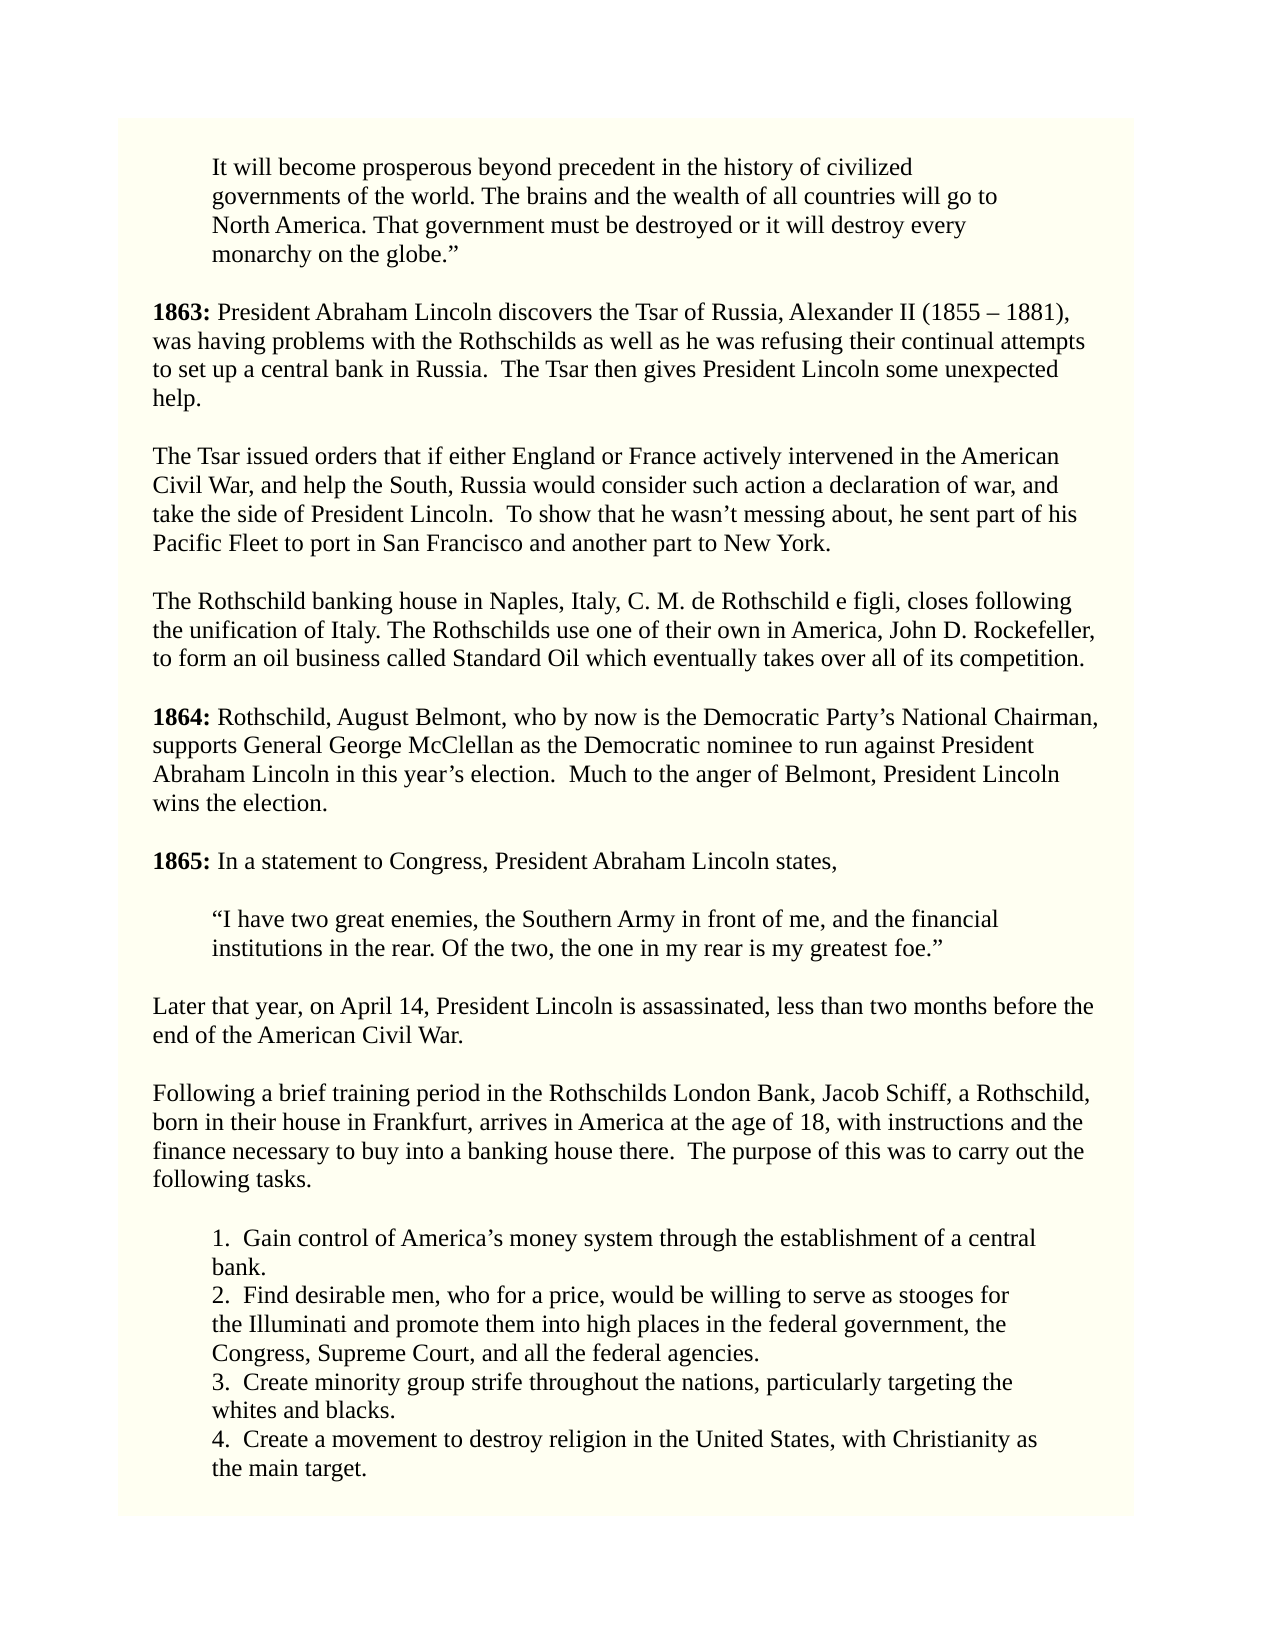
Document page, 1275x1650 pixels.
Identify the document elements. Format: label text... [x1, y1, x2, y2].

table_header It will become prosperous beyond precedent in the history of civilized governments of the world. The brains and the wealth of all countries will go to North America. That government must be destroyed or it will destroy every monarchy on the globe.” 1863: President Abraham Lincoln discovers the Tsar of Russia, Alexander II (1855 – 1881), was having problems with the Rothschilds as well as he was refusing their continual attempts to set up a central bank in Russia. The Tsar then gives President Lincoln some unexpected help. The Tsar issued orders that if either England or France actively intervened in the American Civil War, and help the South, Russia would consider such action a declaration of war, and take the side of President Lincoln. To show that he wasn’t messing about, he sent part of his Pacific Fleet to port in San Francisco and another part to New York. The Rothschild banking house in Naples, Italy, C. M. de Rothschild e figli, closes following the unification of Italy. The Rothschilds use one of their own in America, John D. Rockefeller, to form an oil business called Standard Oil which eventually takes over all of its competition. 1864: Rothschild, August Belmont, who by now is the Democratic Party’s National Chairman, supports General George McClellan as the Democratic nominee to run against President Abraham Lincoln in this year’s election. Much to the anger of Belmont, President Lincoln wins the election. 1865: In a statement to Congress, President Abraham Lincoln states, “I have two great enemies, the Southern Army in front of me, and the financial institutions in the rear. Of the two, the one in my rear is my greatest foe.” Later that year, on April 14, President Lincoln is assassinated, less than two months before the end of the American Civil War. Following a brief training period in the Rothschilds London Bank, Jacob Schiff, a Rothschild, born in their house in Frankfurt, arrives in America at the age of 18, with instructions and the finance necessary to buy into a banking house there. The purpose of this was to carry out the following tasks. 1. Gain control of America’s money system through the establishment of a central bank. 2. Find desirable men, who for a price, would be willing to serve as stooges for the Illuminati and promote them into high places in the federal government, the Congress, Supreme Court, and all the federal agencies. 3. Create minority group strife throughout the nations, particularly targeting the whites and blacks. 4. Create a movement to destroy religion in the United States, with Christianity as the main target. [118, 118, 1134, 1516]
